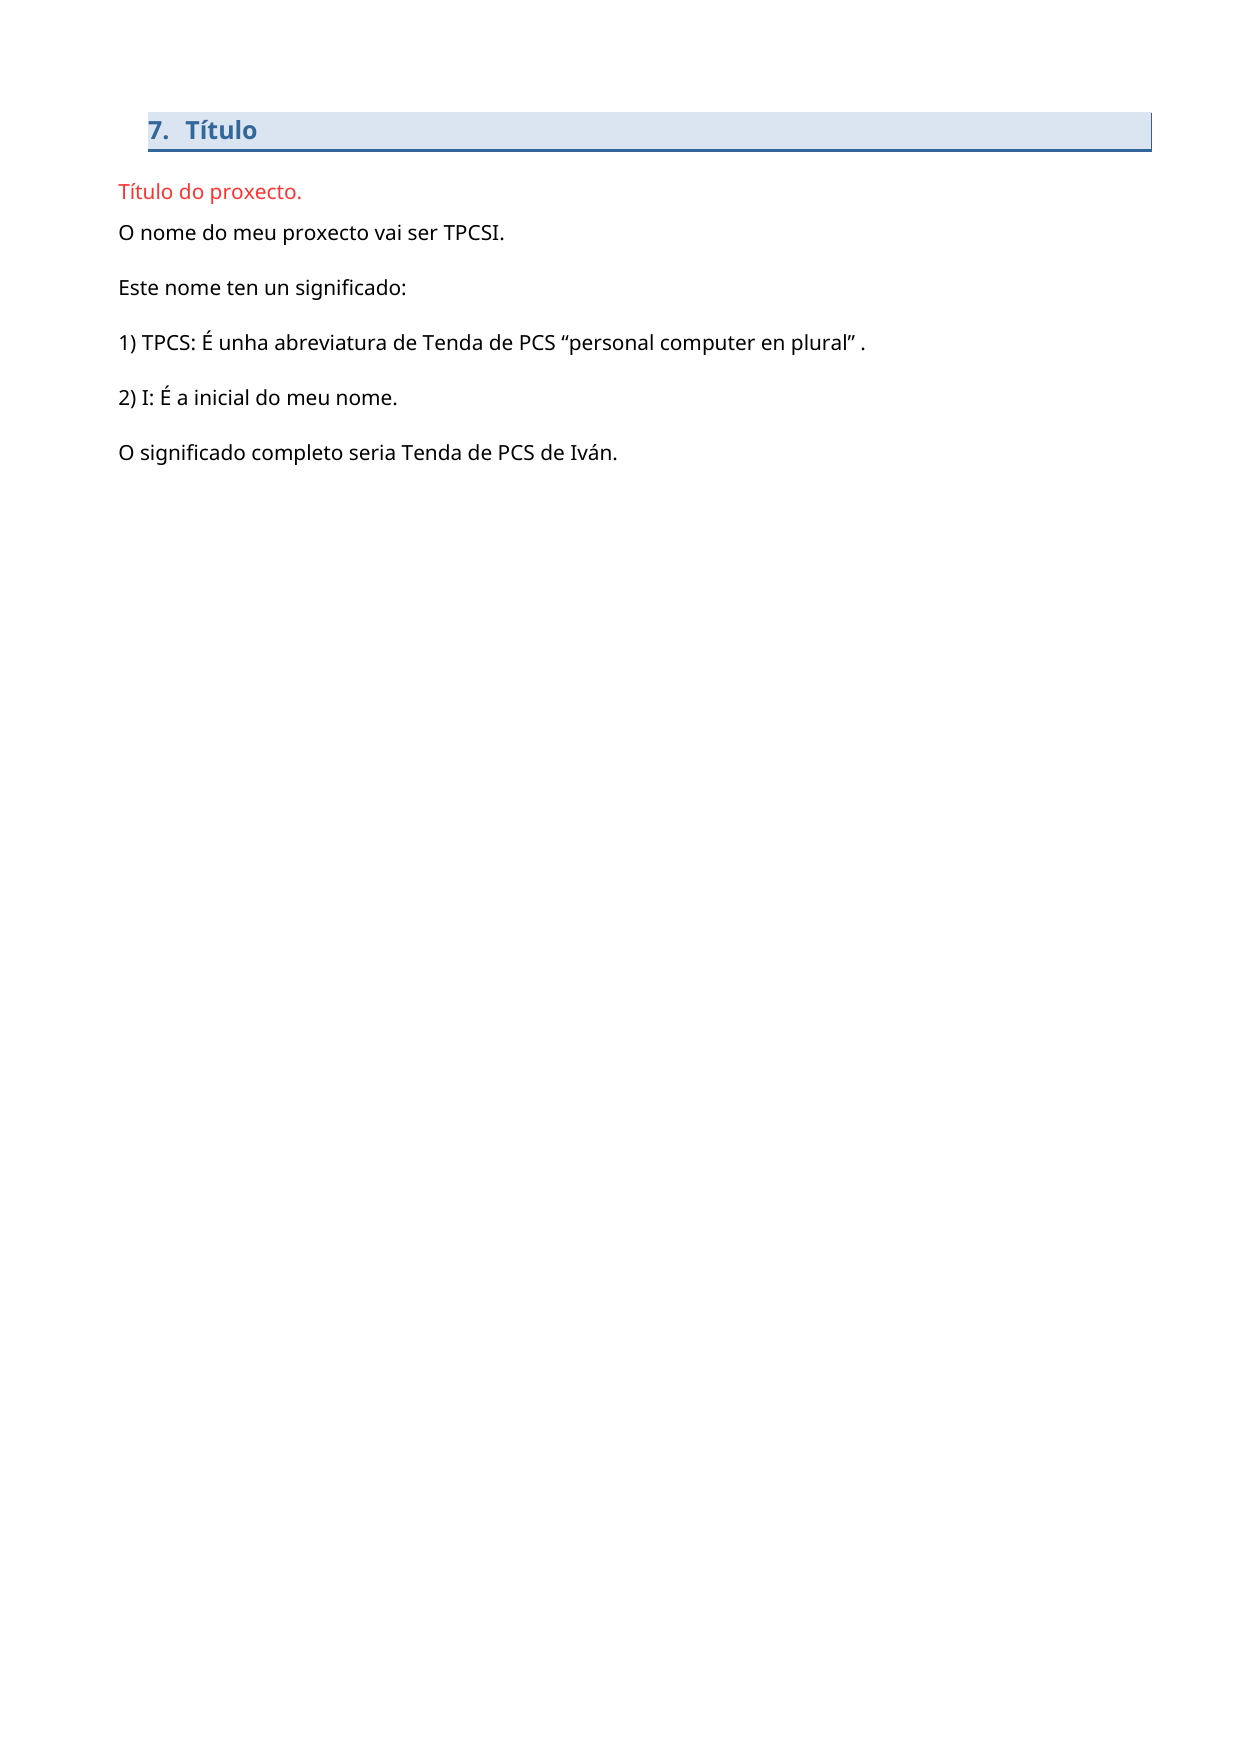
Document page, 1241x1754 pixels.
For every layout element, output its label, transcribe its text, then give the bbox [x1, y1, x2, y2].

list Este nome ten un significado: [118, 273, 1152, 301]
list O nome do meu proxecto vai ser TPCSI. [118, 218, 1152, 246]
subtitle Título [148, 112, 1151, 149]
list O significado completo seria Tenda de PCS de Iván. [118, 438, 1152, 467]
list 2) I: É a inicial do meu nome. [118, 383, 1152, 411]
list 1) TPCS: É unha abreviatura de Tenda de PCS “personal computer en plural” . [118, 328, 1152, 356]
list Título do proxecto. [118, 177, 1152, 205]
